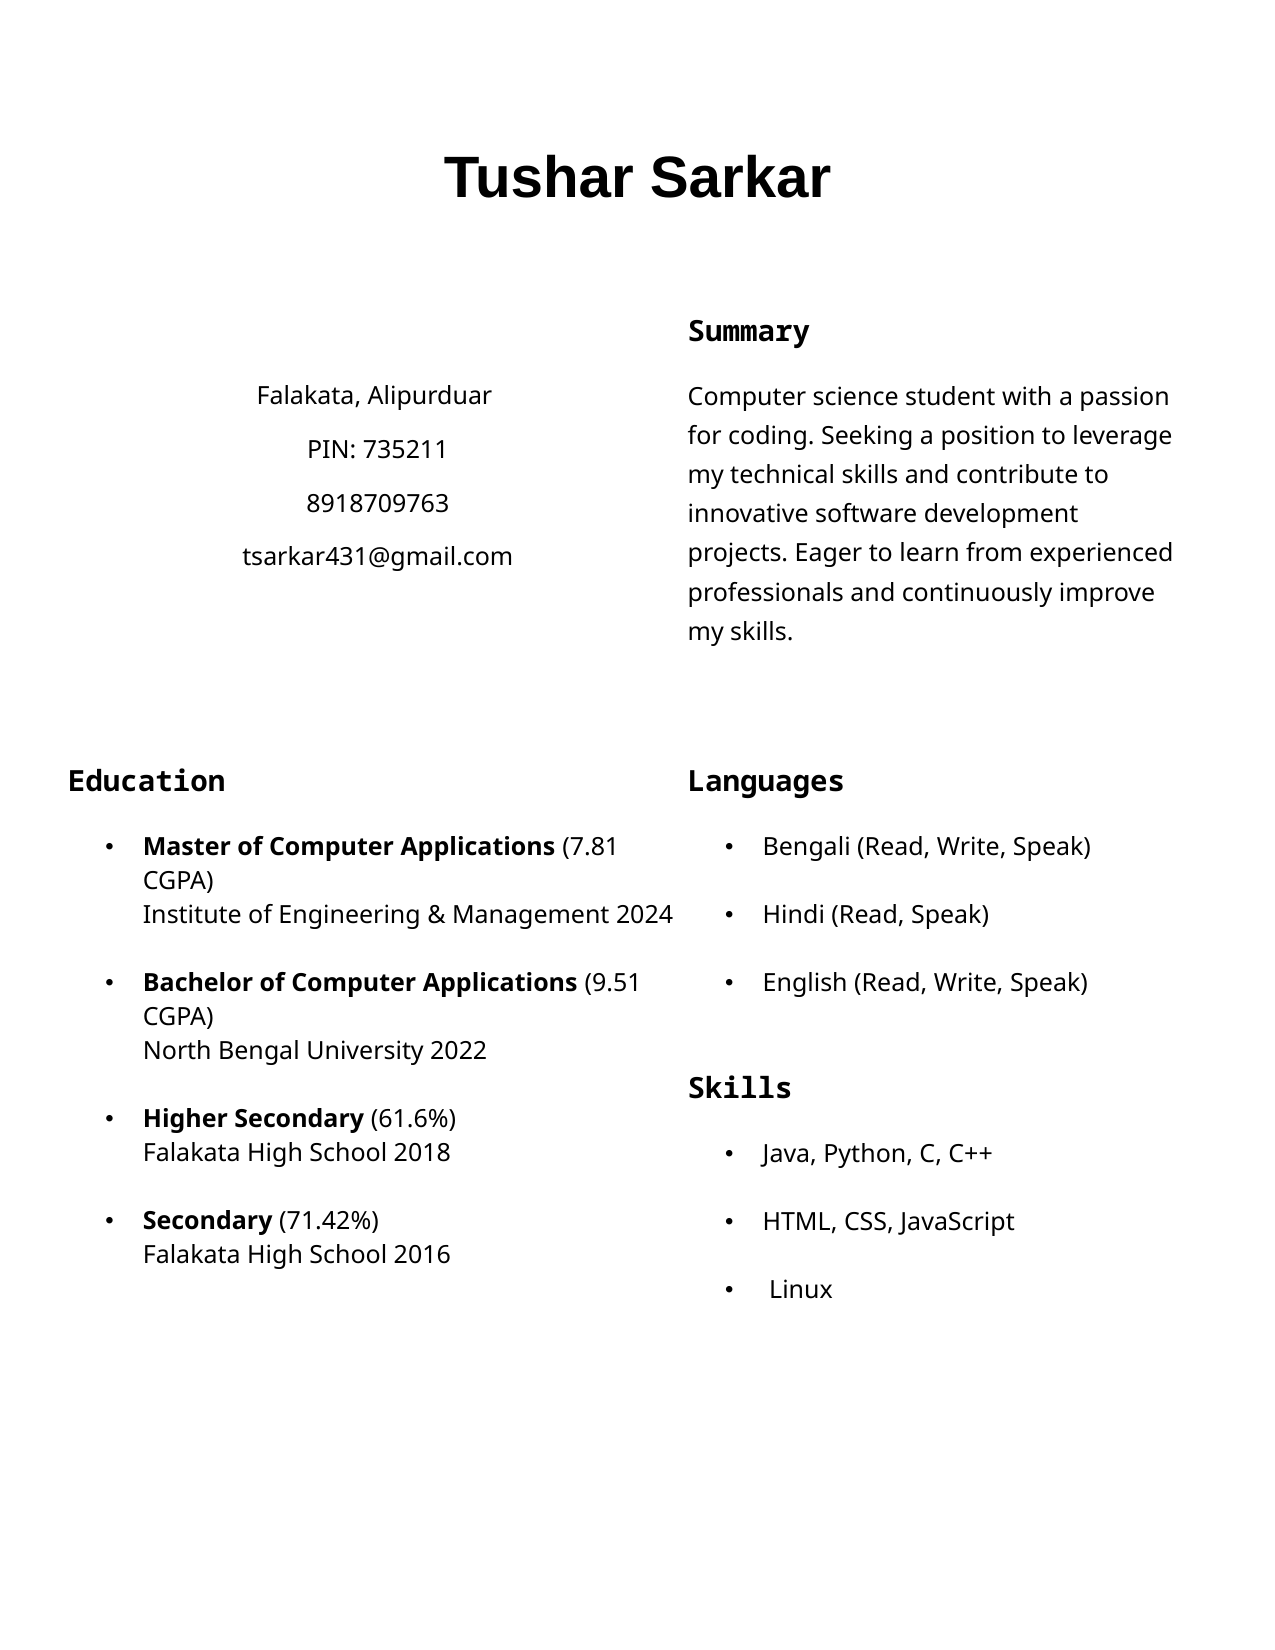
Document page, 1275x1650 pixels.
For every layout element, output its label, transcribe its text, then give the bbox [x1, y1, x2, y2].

table_header Falakata, Alipurduar PIN: 735211 8918709763 tsarkar431@gmail.com [68, 270, 687, 652]
table_header Summary Computer science student with a passion for coding. Seeking a position to leverage my technical skills and contribute to innovative software development projects. Eager to learn from experienced professionals and continuously improve my skills. [688, 270, 1174, 652]
title Tushar Sarkar [118, 143, 1157, 210]
table_cell Education Master of Computer Applications (7.81 CGPA) Institute of Engineering & Management 2024 Bachelor of Computer Applications (9.51 CGPA) North Bengal University 2022 Higher Secondary (61.6%) Falakata High School 2018 Secondary (71.42%) Falakata High School 2016 [68, 652, 687, 1432]
table_cell Languages Bengali (Read, Write, Speak) Hindi (Read, Speak) English (Read, Write, Speak) Skills Java, Python, C, C++ HTML, CSS, JavaScript Linux [688, 652, 1174, 1432]
